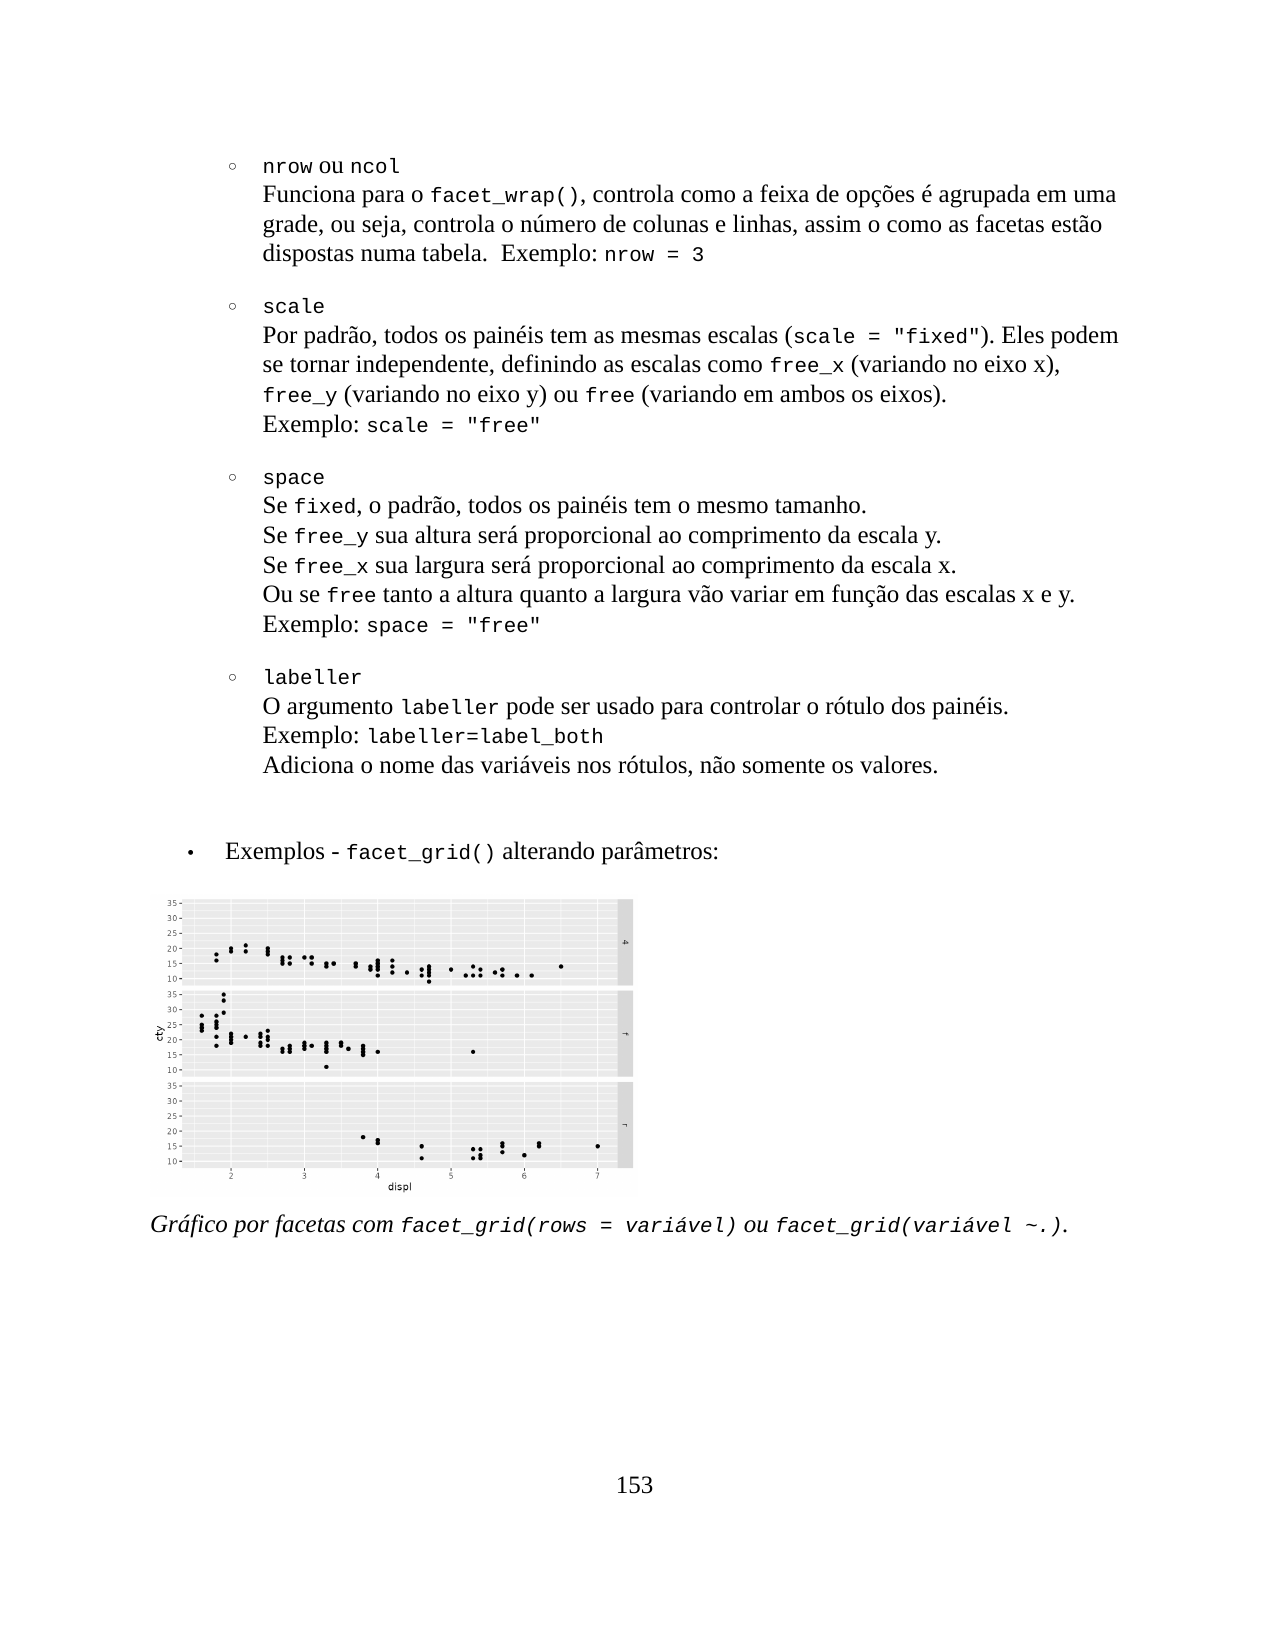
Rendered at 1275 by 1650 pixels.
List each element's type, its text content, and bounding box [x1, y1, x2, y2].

picture [150, 894, 638, 1197]
list space Se fixed, o padrão, todos os painéis tem o mesmo tamanho. Se free_y sua altura será proporcional ao comprimento da escala y. Se free_x sua largura será proporcional ao comprimento da escala x. Ou se free tanto a altura quanto a largura vão variar em função das escalas x e y. Exemplo: space = "free" [225, 467, 1125, 667]
list nrow ou ncol Funciona para o facet_wrap(), controla como a feixa de opções é agrupada em uma grade, ou seja, controla o número de colunas e linhas, assim o como as facetas estão dispostas numa tabela. Exemplo: nrow = 3 [225, 150, 1125, 296]
list labeller O argumento labeller pode ser usado para controlar o rótulo dos painéis. Exemplo: labeller=label_both Adiciona o nome das variáveis nos rótulos, não somente os valores. [225, 667, 1125, 808]
list scale Por padrão, todos os painéis tem as mesmas escalas (scale = "fixed"). Eles podem se tornar independente, definindo as escalas como free_x (variando no eixo x), free_y (variando no eixo y) ou free (variando em ambos os eixos). Exemplo: scale = "free" [225, 296, 1125, 467]
text Gráfico por facetas com facet_grid(rows = variável) ou facet_grid(variável ~.). [150, 1209, 1125, 1238]
list Exemplos - facet_grid() alterando parâmetros: [187, 836, 1125, 895]
